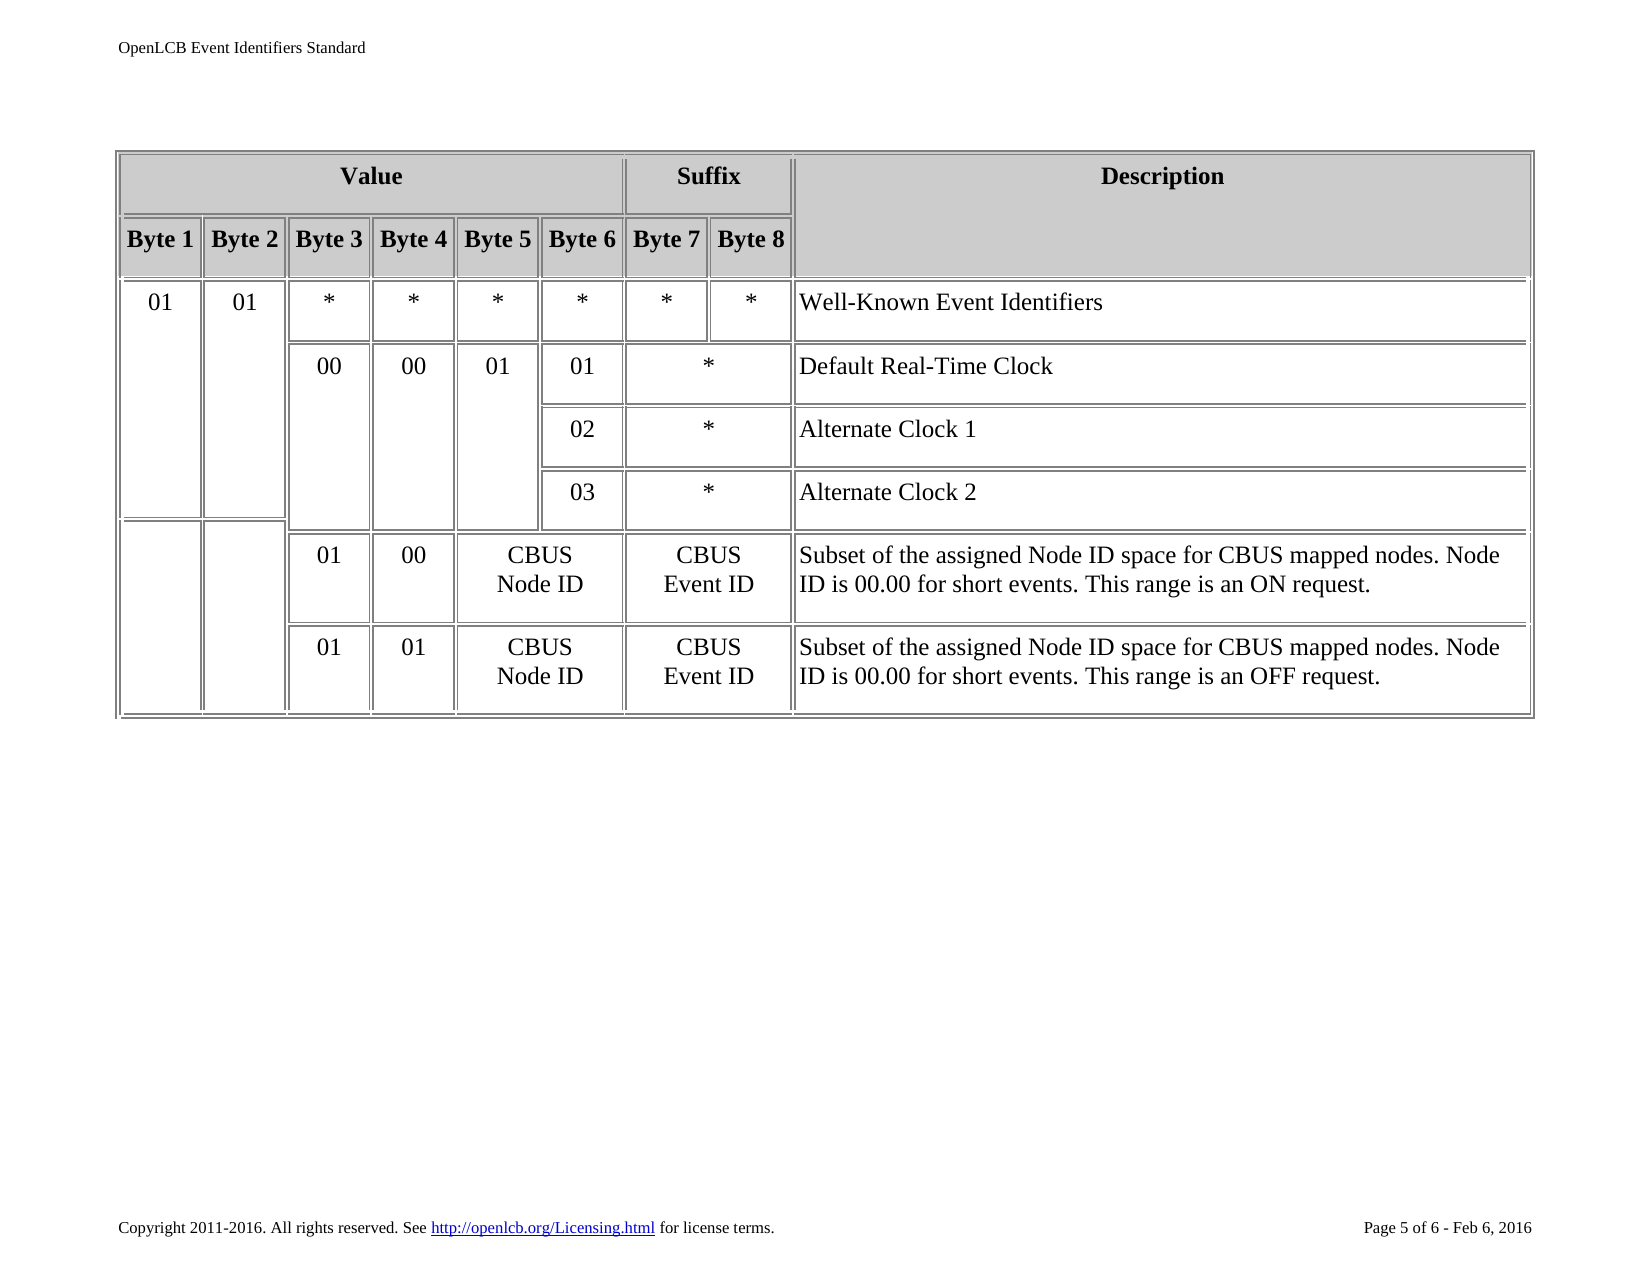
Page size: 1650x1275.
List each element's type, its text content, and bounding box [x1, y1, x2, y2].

table_cell * [374, 282, 453, 340]
table_header Description [793, 152, 1532, 276]
table_cell Byte 6 [543, 219, 622, 276]
table_cell 01 [118, 276, 202, 713]
table_cell 00 [374, 345, 453, 529]
table_cell 03 [543, 472, 622, 529]
table_cell Alternate Clock 2 [793, 466, 1532, 529]
table_cell Byte 1 [118, 213, 202, 276]
table_cell Byte 2 [205, 219, 284, 276]
table_cell Byte 3 [290, 219, 369, 276]
table_cell 01 [371, 621, 456, 713]
table_cell CBUS Event ID [627, 535, 790, 621]
table_cell * [543, 282, 622, 340]
table_cell 01 [290, 535, 369, 621]
table_cell Subset of the assigned Node ID space for CBUS mapped nodes. Node ID is 00.00 for short events. This range is an ON request. [793, 529, 1532, 621]
table_cell * [627, 408, 790, 466]
table_cell 00 [374, 535, 453, 621]
table_cell Well-Known Event Identifiers [793, 276, 1532, 340]
table_cell 01 [543, 345, 622, 403]
table_header Suffix [624, 152, 793, 213]
table_cell 01 [458, 345, 537, 529]
table_cell Subset of the assigned Node ID space for CBUS mapped nodes. Node ID is 00.00 for short events. This range is an OFF request. [793, 621, 1532, 713]
table_cell * [627, 282, 706, 340]
table_cell Byte 4 [374, 219, 453, 276]
table_cell Alternate Clock 1 [793, 403, 1532, 466]
table_cell 00 [290, 345, 369, 529]
table_header Value [121, 155, 624, 213]
table_cell * [711, 282, 790, 340]
table_cell * [290, 282, 369, 340]
table_cell * [627, 472, 790, 529]
table_cell * [458, 282, 537, 340]
table_cell CBUS Event ID [624, 621, 793, 713]
table_cell * [627, 345, 790, 403]
table_cell Byte 7 [627, 219, 706, 276]
table_cell CBUS Node ID [456, 626, 624, 713]
table_cell 01 [203, 276, 287, 713]
table_cell CBUS Node ID [458, 535, 622, 621]
table_cell Default Real-Time Clock [793, 340, 1532, 403]
table_cell 02 [543, 408, 622, 466]
table_cell 01 [287, 621, 371, 713]
table_cell Byte 8 [711, 219, 790, 276]
table_cell Byte 5 [458, 219, 537, 276]
